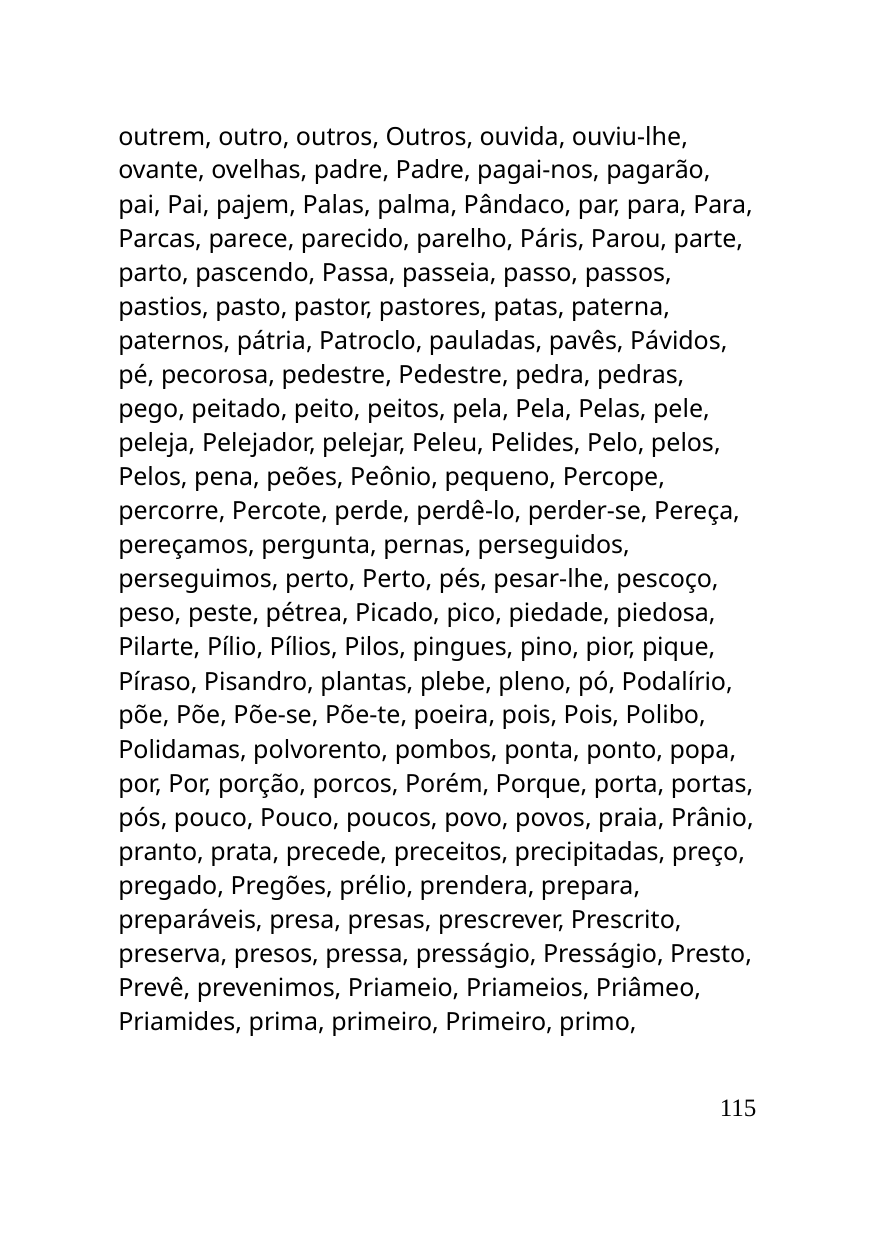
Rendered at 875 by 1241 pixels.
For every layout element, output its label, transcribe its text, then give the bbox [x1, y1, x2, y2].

text outrem, outro, outros, Outros, ouvida, ouviu-lhe, ovante, ovelhas, padre, Padre, pagai-nos, pagarão, pai, Pai, pajem, Palas, palma, Pândaco, par, para, Para, Parcas, parece, parecido, parelho, Páris, Parou, parte, parto, pascendo, Passa, passeia, passo, passos, pastios, pasto, pastor, pastores, patas, paterna, paternos, pátria, Patroclo, pauladas, pavês, Pávidos, pé, pecorosa, pedestre, Pedestre, pedra, pedras, pego, peitado, peito, peitos, pela, Pela, Pelas, pele, peleja, Pelejador, pelejar, Peleu, Pelides, Pelo, pelos, Pelos, pena, peões, Peônio, pequeno, Percope, percorre, Percote, perde, perdê-lo, perder-se, Pereça, pereçamos, pergunta, pernas, perseguidos, perseguimos, perto, Perto, pés, pesar-lhe, pescoço, peso, peste, pétrea, Picado, pico, piedade, piedosa, Pilarte, Pílio, Pílios, Pilos, pingues, pino, pior, pique, Píraso, Pisandro, plantas, plebe, pleno, pó, Podalírio, põe, Põe, Põe-se, Põe-te, poeira, pois, Pois, Polibo, Polidamas, polvorento, pombos, ponta, ponto, popa, por, Por, porção, porcos, Porém, Porque, porta, portas, pós, pouco, Pouco, poucos, povo, povos, praia, Prânio, pranto, prata, precede, preceitos, precipitadas, preço, pregado, Pregões, prélio, prendera, prepara, preparáveis, presa, presas, prescrever, Prescrito, preserva, presos, pressa, presságio, Presságio, Presto, Prevê, prevenimos, Priameio, Priameios, Priâmeo, Priamides, prima, primeiro, Primeiro, primo, [118, 118, 756, 1038]
